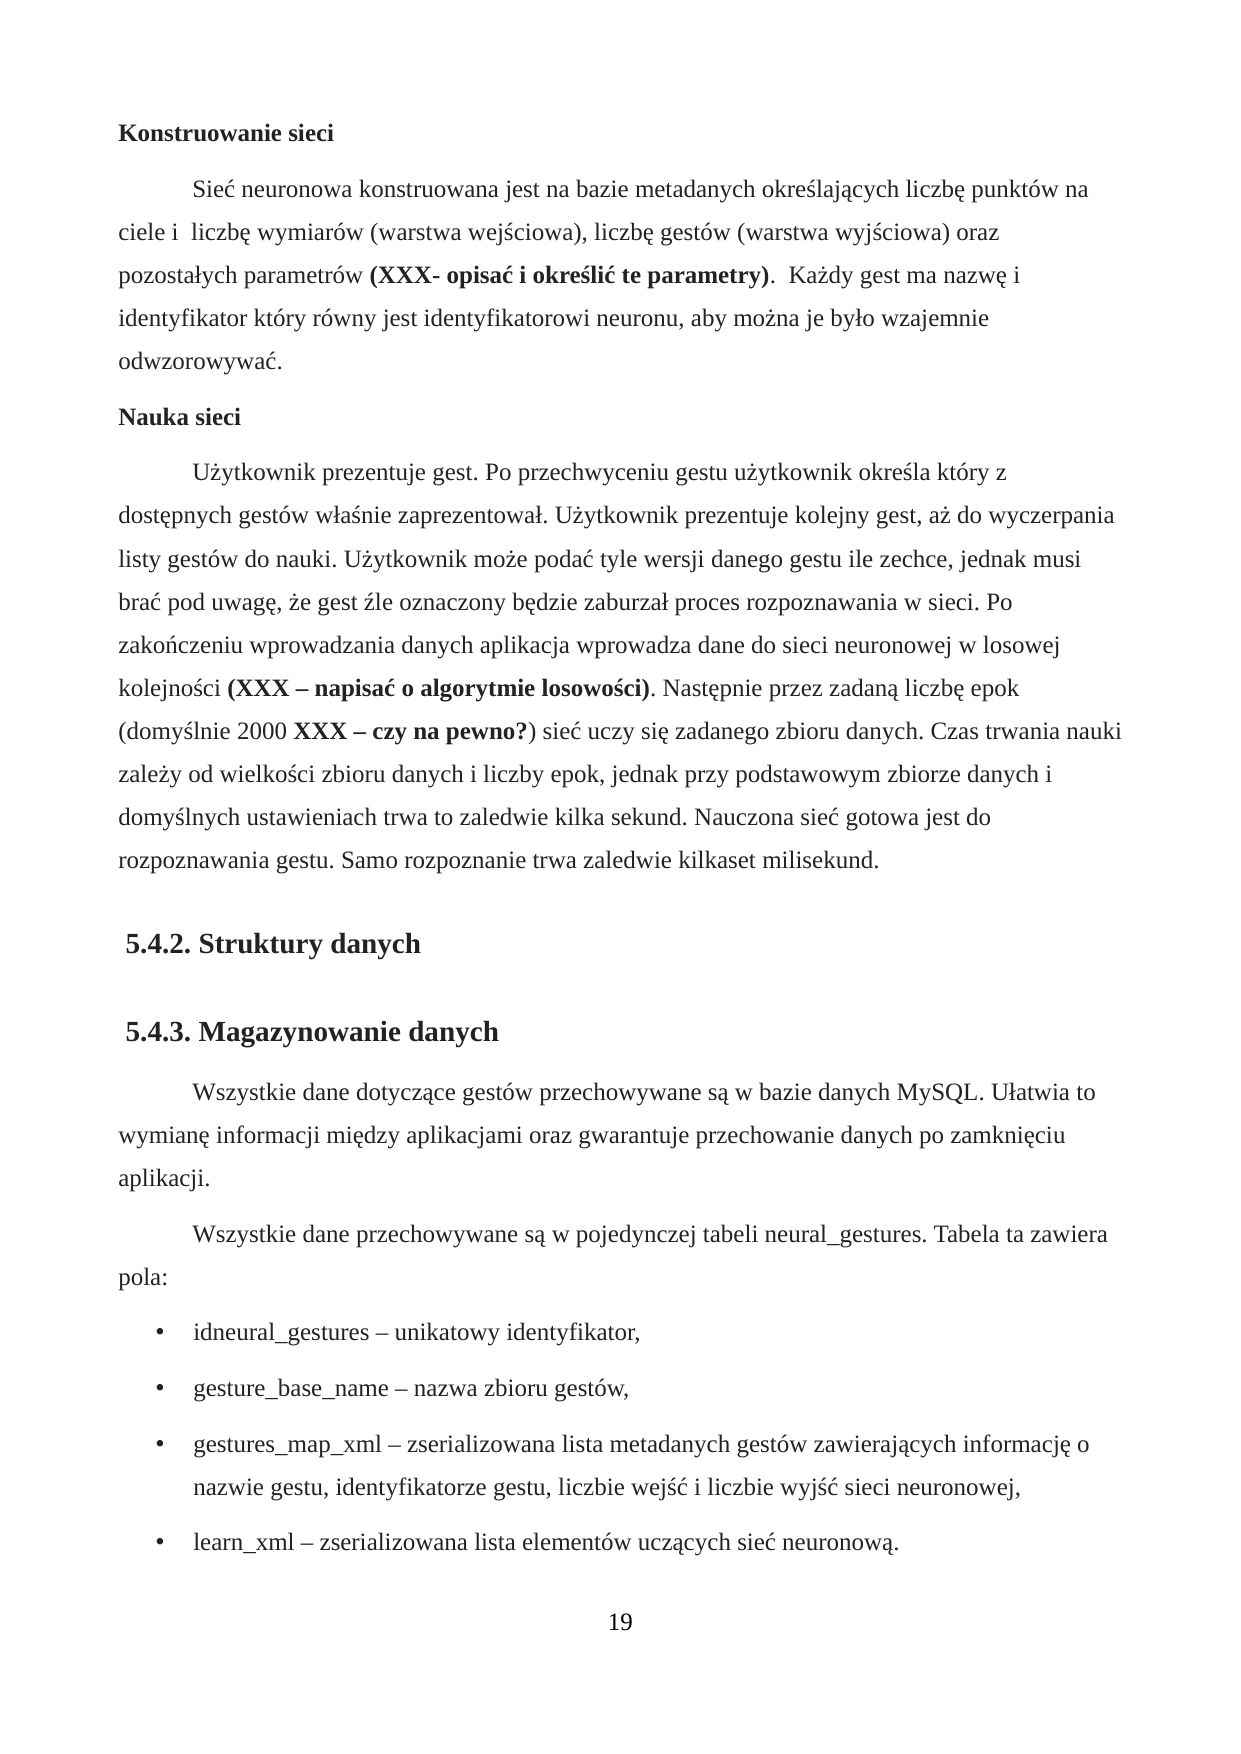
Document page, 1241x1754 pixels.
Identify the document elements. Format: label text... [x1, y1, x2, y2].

text Konstruowanie sieci [118, 118, 1122, 147]
text Sieć neuronowa konstruowana jest na bazie metadanych określających liczbę punktów na ciele i liczbę wymiarów (warstwa wejściowa), liczbę gestów (warstwa wyjściowa) oraz pozostałych parametrów (XXX- opisać i określić te parametry). Każdy gest ma nazwę i identyfikator który równy jest identyfikatorowi neuronu, aby można je było wzajemnie odwzorowywać. [118, 174, 1122, 375]
text Wszystkie dane dotyczące gestów przechowywane są w bazie danych MySQL. Ułatwia to wymianę informacji między aplikacjami oraz gwarantuje przechowanie danych po zamknięciu aplikacji. [118, 1077, 1122, 1192]
list gestures_map_xml – zserializowana lista metadanych gestów zawierających informację o nazwie gestu, identyfikatorze gestu, liczbie wejść i liczbie wyjść sieci neuronowej, [156, 1429, 1122, 1501]
list gesture_base_name – nazwa zbioru gestów, [156, 1373, 1122, 1402]
subtitle Struktury danych [118, 926, 1122, 960]
text Wszystkie dane przechowywane są w pojedynczej tabeli neural_gestures. Tabela ta zawiera pola: [118, 1219, 1122, 1291]
text Użytkownik prezentuje gest. Po przechwyceniu gestu użytkownik określa który z dostępnych gestów właśnie zaprezentował. Użytkownik prezentuje kolejny gest, aż do wyczerpania listy gestów do nauki. Użytkownik może podać tyle wersji danego gestu ile zechce, jednak musi brać pod uwagę, że gest źle oznaczony będzie zaburzał proces rozpoznawania w sieci. Po zakończeniu wprowadzania danych aplikacja wprowadza dane do sieci neuronowej w losowej kolejności (XXX – napisać o algorytmie losowości). Następnie przez zadaną liczbę epok (domyślnie 2000 XXX – czy na pewno?) sieć uczy się zadanego zbioru danych. Czas trwania nauki zależy od wielkości zbioru danych i liczby epok, jednak przy podstawowym zbiorze danych i domyślnych ustawieniach trwa to zaledwie kilka sekund. Nauczona sieć gotowa jest do rozpoznawania gestu. Samo rozpoznanie trwa zaledwie kilkaset milisekund. [118, 457, 1122, 874]
list idneural_gestures – unikatowy identyfikator, [156, 1317, 1122, 1346]
subtitle Magazynowanie danych [118, 1014, 1122, 1048]
text Nauka sieci [118, 402, 1122, 431]
list learn_xml – zserializowana lista elementów uczących sieć neuronową. [156, 1527, 1122, 1556]
